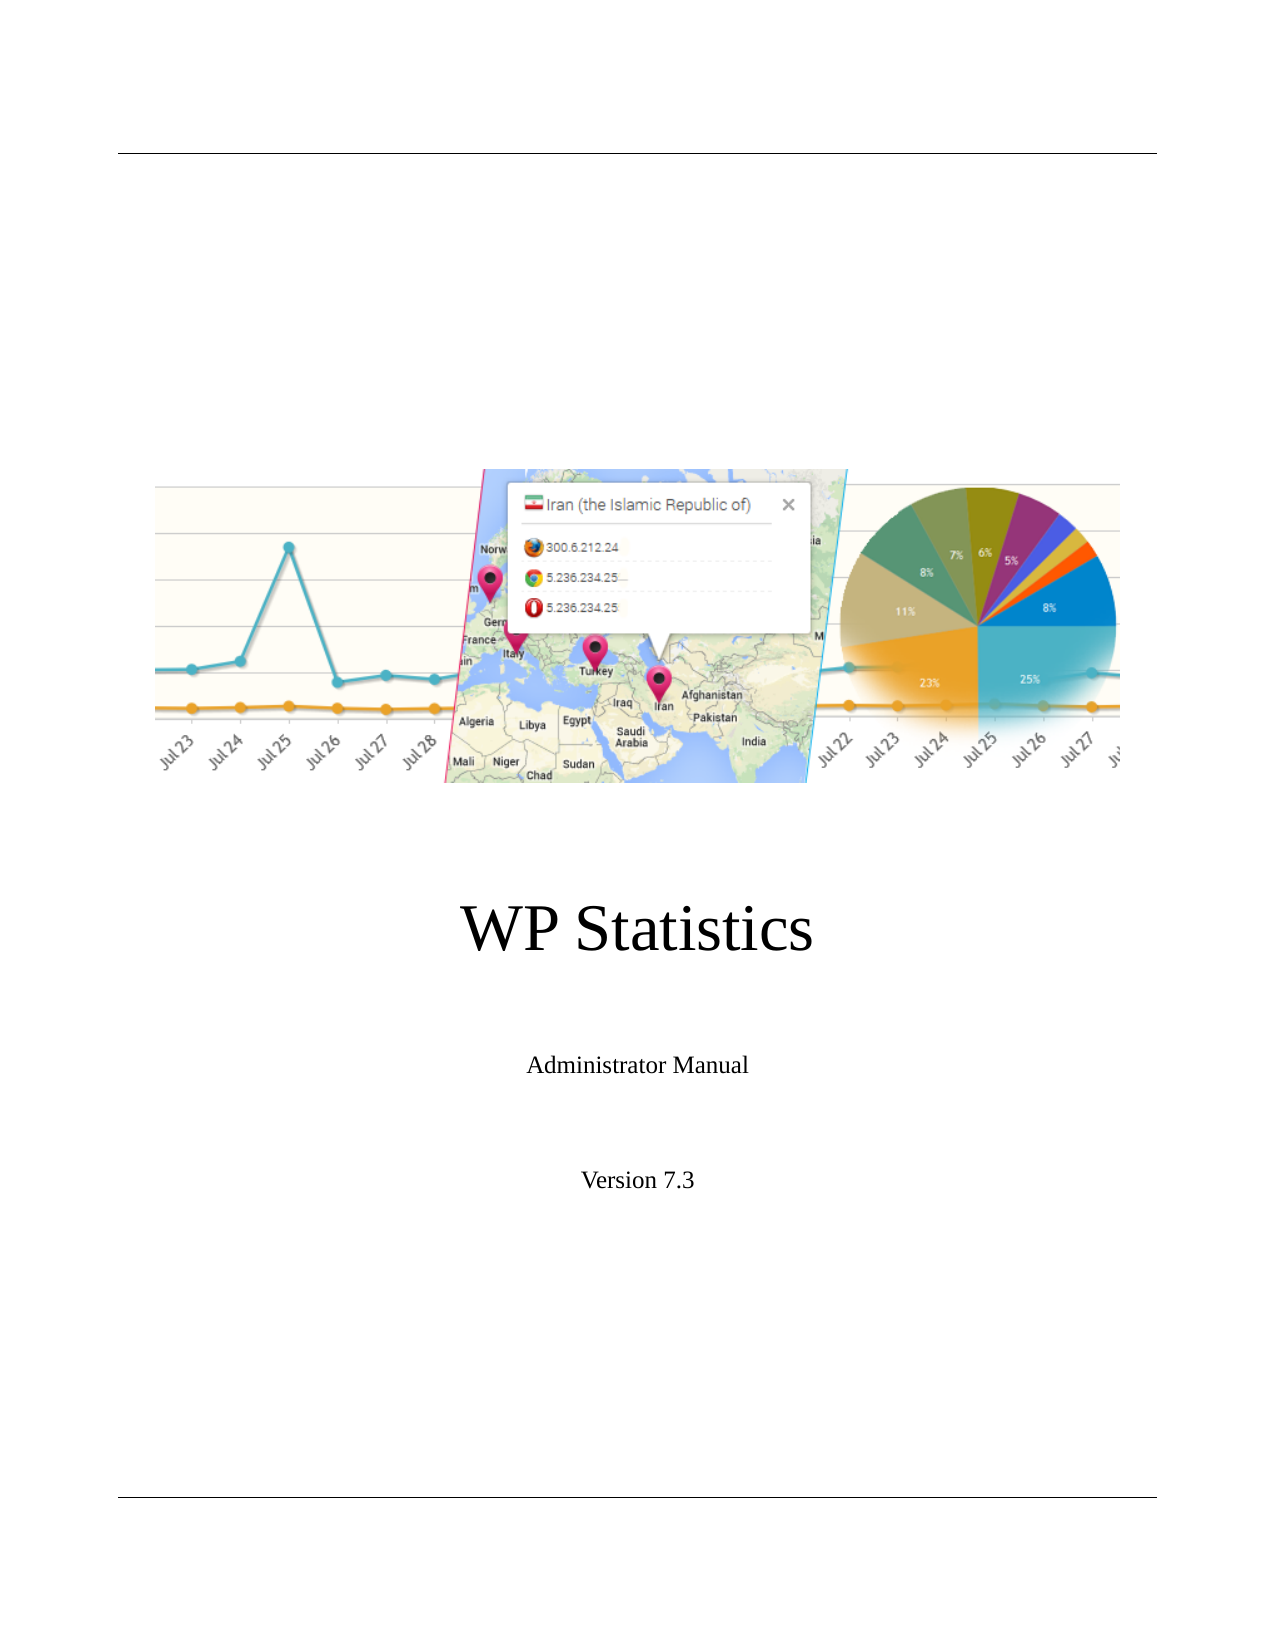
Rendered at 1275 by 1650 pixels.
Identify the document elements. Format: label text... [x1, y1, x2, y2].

text WP Statistics [118, 888, 1157, 964]
text Version 7.3 [118, 1166, 1157, 1194]
picture [155, 469, 1120, 783]
text Administrator Manual [118, 1051, 1157, 1079]
